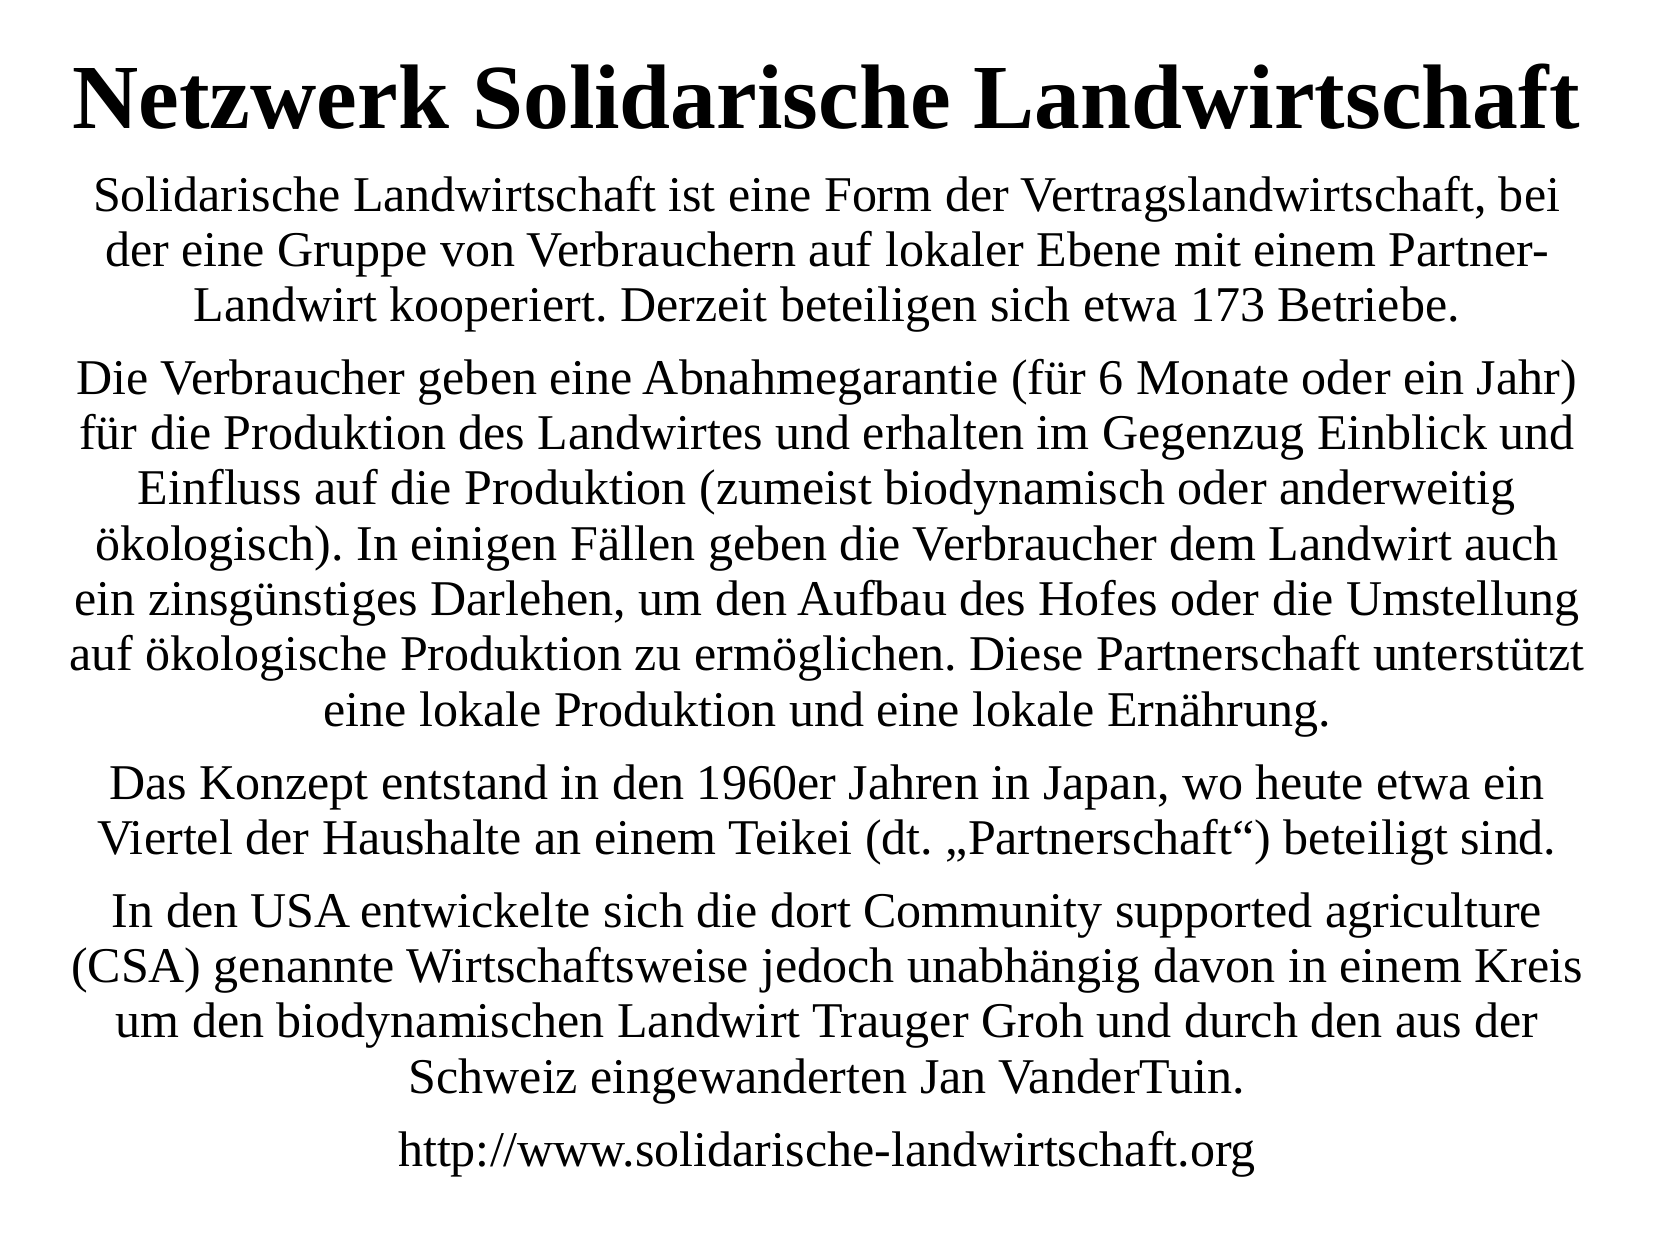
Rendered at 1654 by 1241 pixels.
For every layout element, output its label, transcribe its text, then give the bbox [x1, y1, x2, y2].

text_box Netzwerk Solidarische Landwirtschaft Solidarische Landwirtschaft ist eine Form der Vertragslandwirtschaft, bei der eine Gruppe von Verbrauchern auf lokaler Ebene mit einem Partner-Landwirt kooperiert. Derzeit beteiligen sich etwa 173 Betriebe. Die Verbraucher geben eine Abnahmegarantie (für 6 Monate oder ein Jahr) für die Produktion des Landwirtes und erhalten im Gegenzug Einblick und Einfluss auf die Produktion (zumeist biodynamisch oder anderweitig ökologisch). In einigen Fällen geben die Verbraucher dem Landwirt auch ein zinsgünstiges Darlehen, um den Aufbau des Hofes oder die Umstellung auf ökologische Produktion zu ermöglichen. Diese Partnerschaft unterstützt eine lokale Produktion und eine lokale Ernährung. Das Konzept entstand in den 1960er Jahren in Japan, wo heute etwa ein Viertel der Haushalte an einem Teikei (dt. „Partnerschaft“) beteiligt sind. In den USA entwickelte sich die dort Community supported agriculture (CSA) genannte Wirtschaftsweise jedoch unabhängig davon in einem Kreis um den biodynamischen Landwirt Trauger Groh und durch den aus der Schweiz eingewanderten Jan VanderTuin. http://www.solidarische-landwirtschaft.org [45, 39, 1610, 1194]
